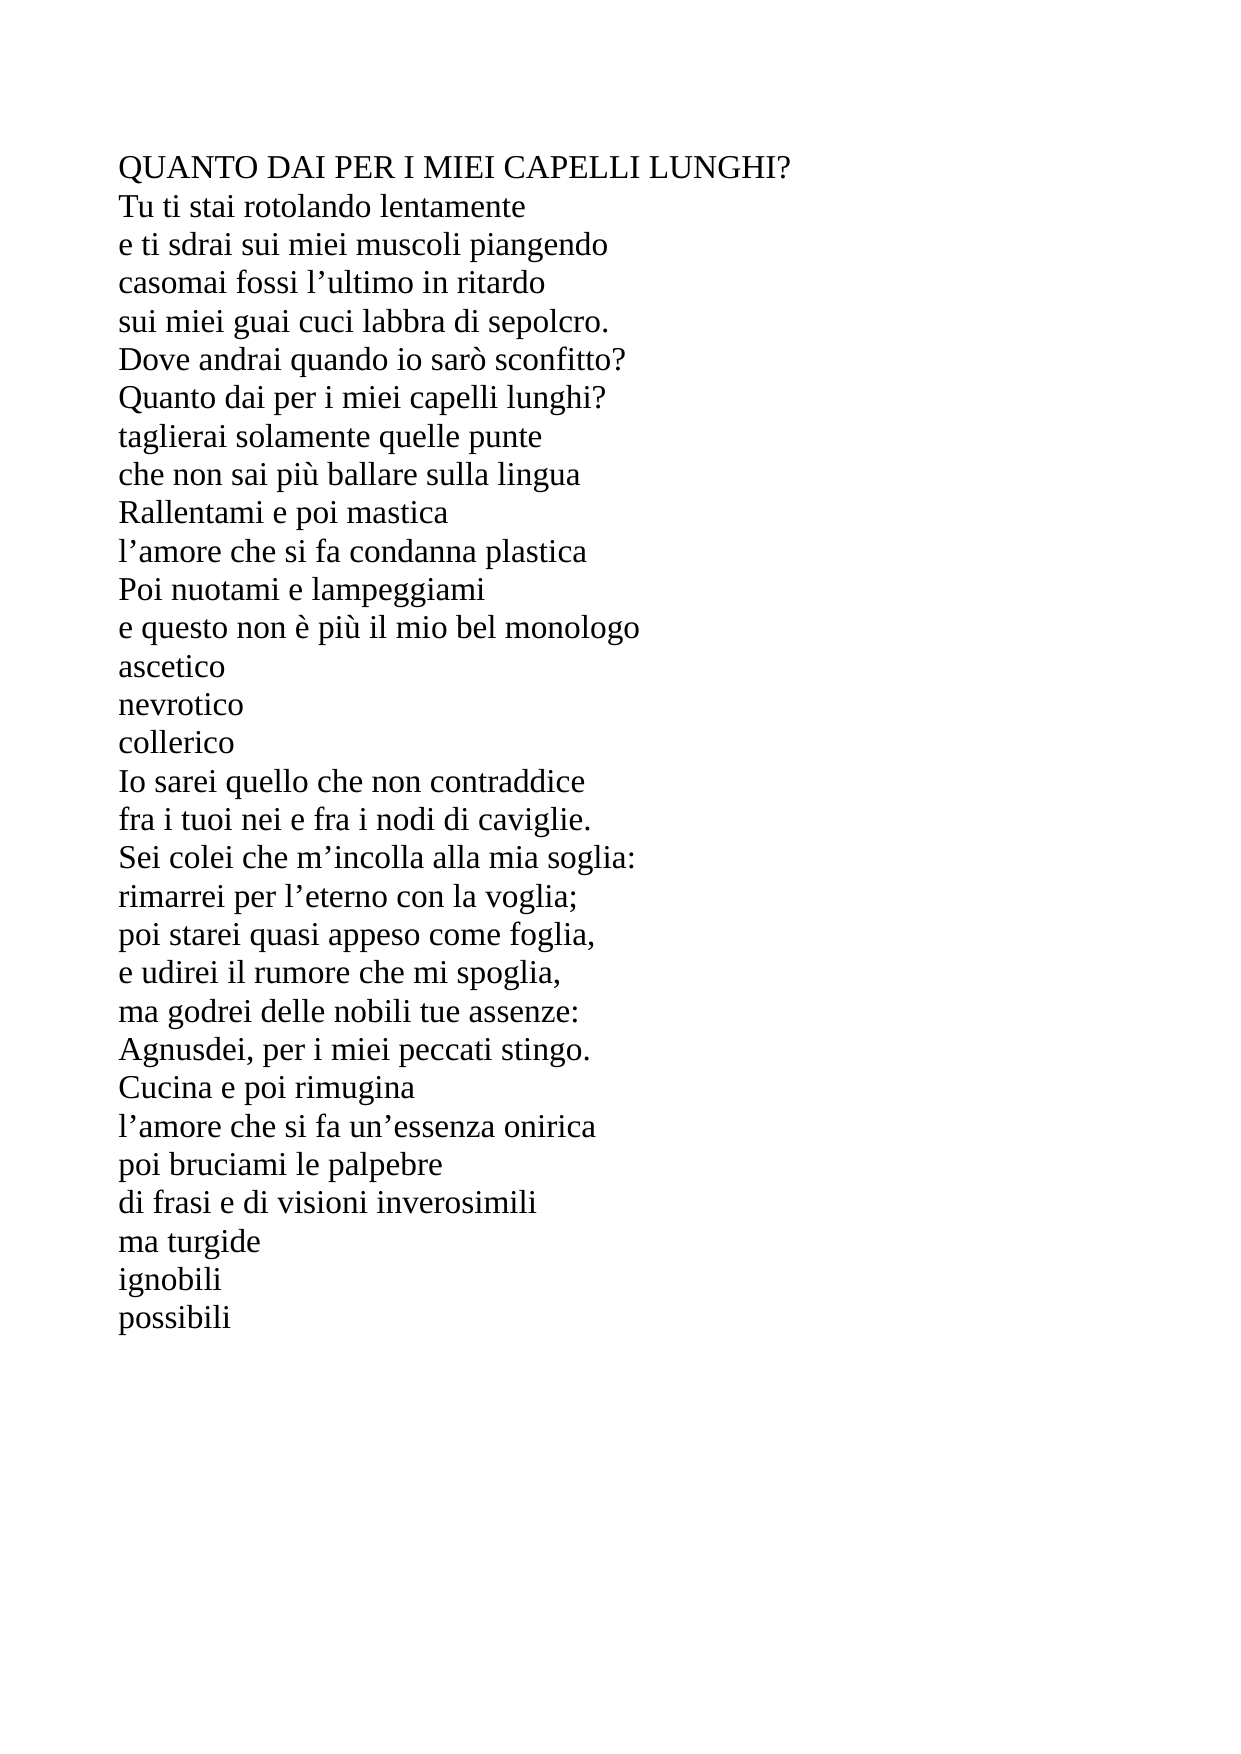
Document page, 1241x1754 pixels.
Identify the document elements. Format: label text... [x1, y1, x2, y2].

text Io sarei quello che non contraddice [118, 761, 1122, 799]
text ignobili [118, 1259, 1122, 1298]
text collerico [118, 723, 1122, 761]
text di frasi e di visioni inverosimili [118, 1183, 1122, 1221]
text l’amore che si fa un’essenza onirica [118, 1106, 1122, 1144]
text poi starei quasi appeso come foglia, [118, 914, 1122, 953]
text sui miei guai cuci labbra di sepolcro. [118, 301, 1122, 339]
text Cucina e poi rimugina [118, 1068, 1122, 1106]
text e ti sdrai sui miei muscoli piangendo [118, 224, 1122, 263]
text Tu ti stai rotolando lentamente [118, 186, 1122, 224]
text QUANTO DAI PER I MIEI CAPELLI LUNGHI? [118, 148, 1122, 186]
text e udirei il rumore che mi spoglia, [118, 953, 1122, 991]
text possibili [118, 1298, 1122, 1336]
text Quanto dai per i miei capelli lunghi? [118, 378, 1122, 416]
text Dove andrai quando io sarò sconfitto? [118, 339, 1122, 378]
text Rallentami e poi mastica [118, 493, 1122, 531]
text taglierai solamente quelle punte [118, 416, 1122, 454]
text ascetico [118, 646, 1122, 684]
text fra i tuoi nei e fra i nodi di caviglie. [118, 799, 1122, 838]
text ma turgide [118, 1221, 1122, 1259]
text ma godrei delle nobili tue assenze: [118, 991, 1122, 1029]
text l’amore che si fa condanna plastica [118, 531, 1122, 569]
text rimarrei per l’eterno con la voglia; [118, 876, 1122, 914]
text che non sai più ballare sulla lingua [118, 454, 1122, 493]
text poi bruciami le palpebre [118, 1144, 1122, 1183]
text Poi nuotami e lampeggiami [118, 569, 1122, 608]
text Sei colei che m’incolla alla mia soglia: [118, 838, 1122, 876]
text nevrotico [118, 684, 1122, 723]
text e questo non è più il mio bel monologo [118, 608, 1122, 646]
text casomai fossi l’ultimo in ritardo [118, 263, 1122, 301]
text Agnusdei, per i miei peccati stingo. [118, 1029, 1122, 1068]
